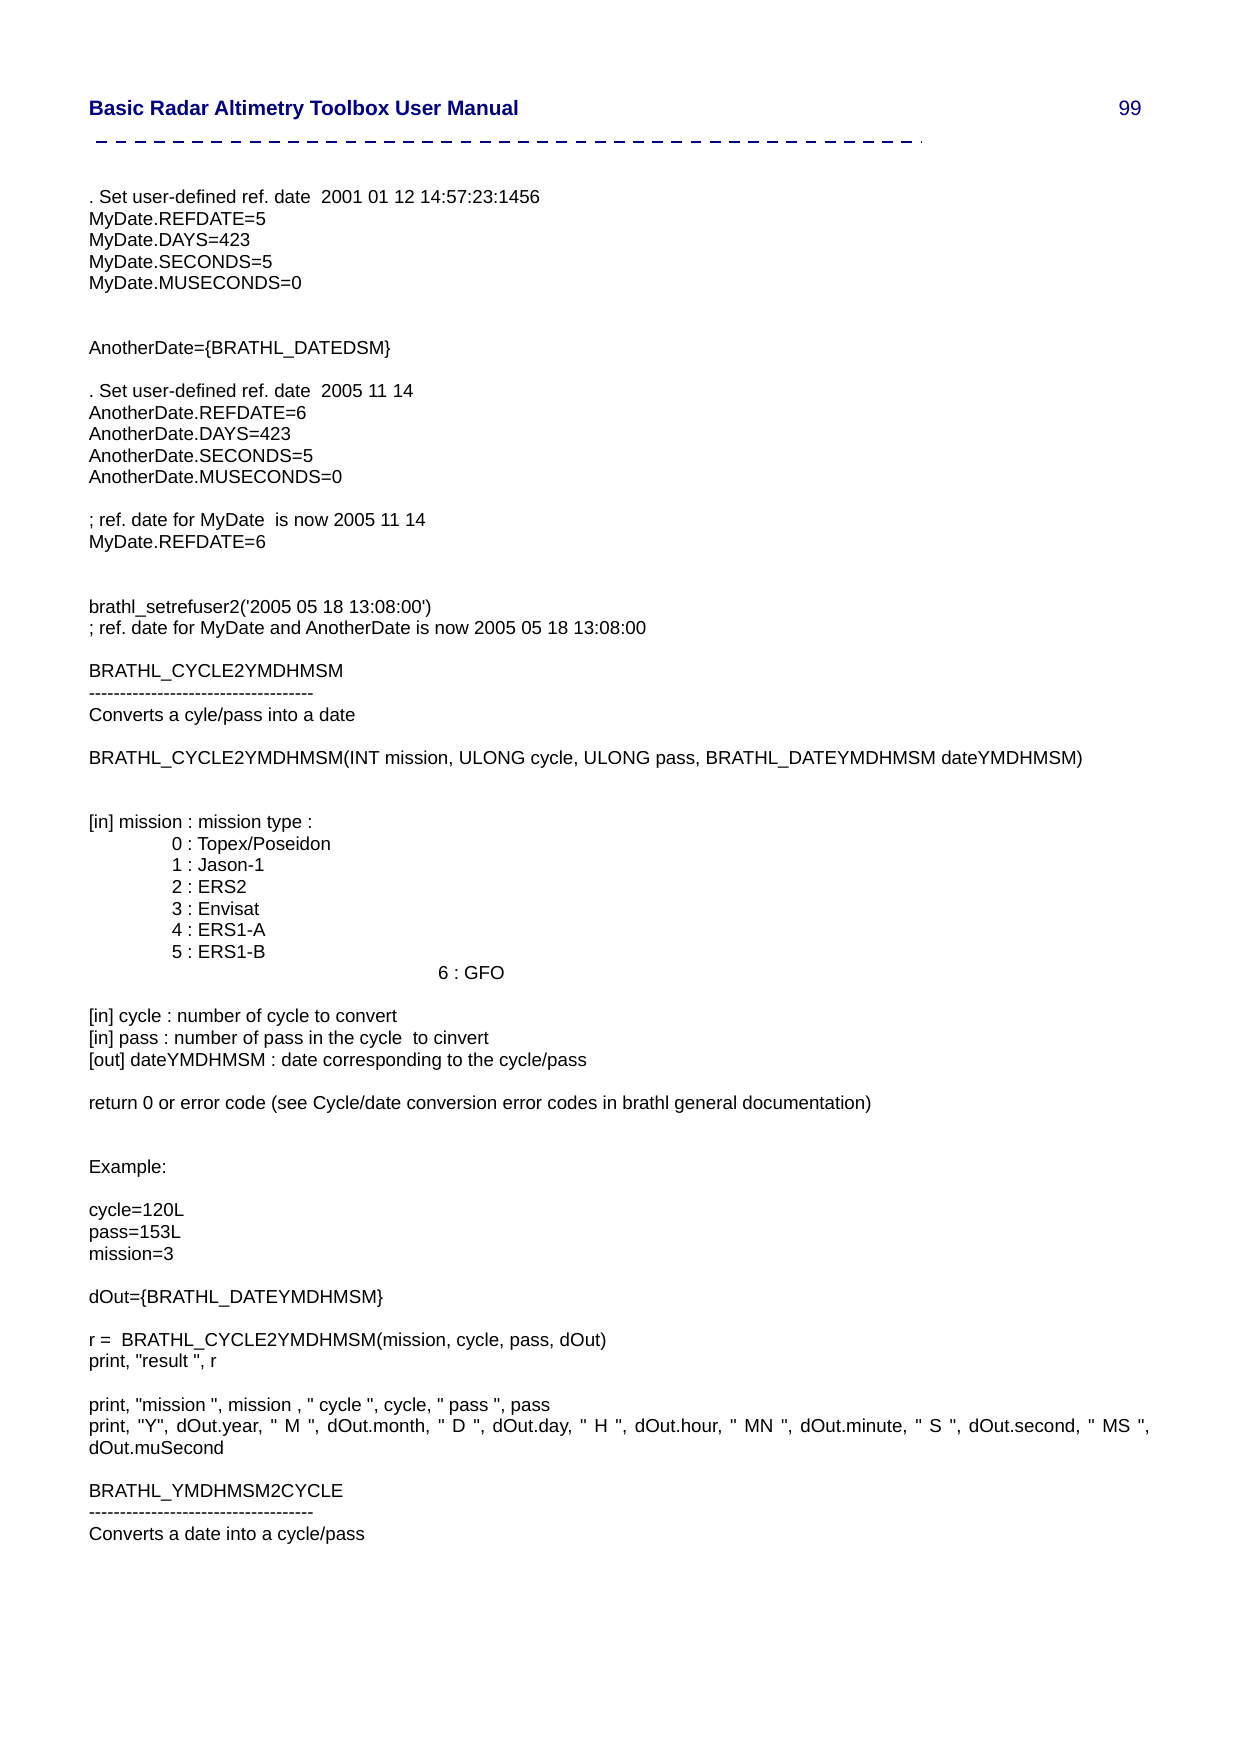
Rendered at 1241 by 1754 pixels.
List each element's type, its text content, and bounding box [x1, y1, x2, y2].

text Example: [88, 1156, 1152, 1178]
text MyDate.REFDATE=5 [88, 207, 1152, 229]
text BRATHL_CYCLE2YMDHMSM(INT mission, ULONG cycle, ULONG pass, BRATHL_DATEYMDHMSM dateYMDHMSM) [88, 746, 1152, 768]
text . Set user-defined ref. date 2001 01 12 14:57:23:1456 [88, 186, 1152, 207]
text print, "mission ", mission , " cycle ", cycle, " pass ", pass [88, 1393, 1152, 1415]
text AnotherDate.MUSECONDS=0 [88, 466, 1152, 488]
text [in] cycle : number of cycle to convert [88, 1005, 1152, 1027]
text ------------------------------------ [88, 682, 1152, 703]
text 6 : GFO [88, 962, 1152, 984]
text pass=153L [88, 1221, 1152, 1242]
text BRATHL_YMDHMSM2CYCLE [88, 1479, 1152, 1501]
text ------------------------------------ [88, 1501, 1152, 1523]
text 4 : ERS1-A [88, 919, 1152, 941]
text mission=3 [88, 1242, 1152, 1264]
text Converts a cyle/pass into a date [88, 703, 1152, 725]
text 2 : ERS2 [88, 876, 1152, 897]
text return 0 or error code (see Cycle/date conversion error codes in brathl general documentation) [88, 1091, 1152, 1113]
text 5 : ERS1-B [88, 941, 1152, 962]
text 0 : Topex/Poseidon [88, 833, 1152, 854]
text AnotherDate.DAYS=423 [88, 423, 1152, 444]
text AnotherDate={BRATHL_DATEDSM} [88, 337, 1152, 358]
text [in] pass : number of pass in the cycle to cinvert [88, 1027, 1152, 1048]
text print, "result ", r [88, 1350, 1152, 1372]
text [out] dateYMDHMSM : date corresponding to the cycle/pass [88, 1048, 1152, 1070]
text 3 : Envisat [88, 897, 1152, 919]
text . Set user-defined ref. date 2005 11 14 [88, 380, 1152, 401]
text AnotherDate.SECONDS=5 [88, 444, 1152, 466]
text MyDate.REFDATE=6 [88, 531, 1152, 552]
text AnotherDate.REFDATE=6 [88, 401, 1152, 423]
text ; ref. date for MyDate and AnotherDate is now 2005 05 18 13:08:00 [88, 617, 1152, 639]
text brathl_setrefuser2('2005 05 18 13:08:00') [88, 596, 1152, 617]
text r = BRATHL_CYCLE2YMDHMSM(mission, cycle, pass, dOut) [88, 1329, 1152, 1350]
text 1 : Jason-1 [88, 854, 1152, 876]
text [in] mission : mission type : [88, 811, 1152, 833]
text ; ref. date for MyDate is now 2005 11 14 [88, 509, 1152, 531]
text Converts a date into a cycle/pass [88, 1523, 1152, 1544]
text MyDate.SECONDS=5 [88, 251, 1152, 272]
text MyDate.MUSECONDS=0 [88, 272, 1152, 294]
text print, "Y", dOut.year, " M ", dOut.month, " D ", dOut.day, " H ", dOut.hour, " MN ", dOut.minute, " S ", dOut.second, " MS ", dOut.muSecond [88, 1415, 1152, 1458]
text MyDate.DAYS=423 [88, 229, 1152, 251]
text BRATHL_CYCLE2YMDHMSM [88, 660, 1152, 682]
text dOut={BRATHL_DATEYMDHMSM} [88, 1286, 1152, 1307]
text cycle=120L [88, 1199, 1152, 1221]
